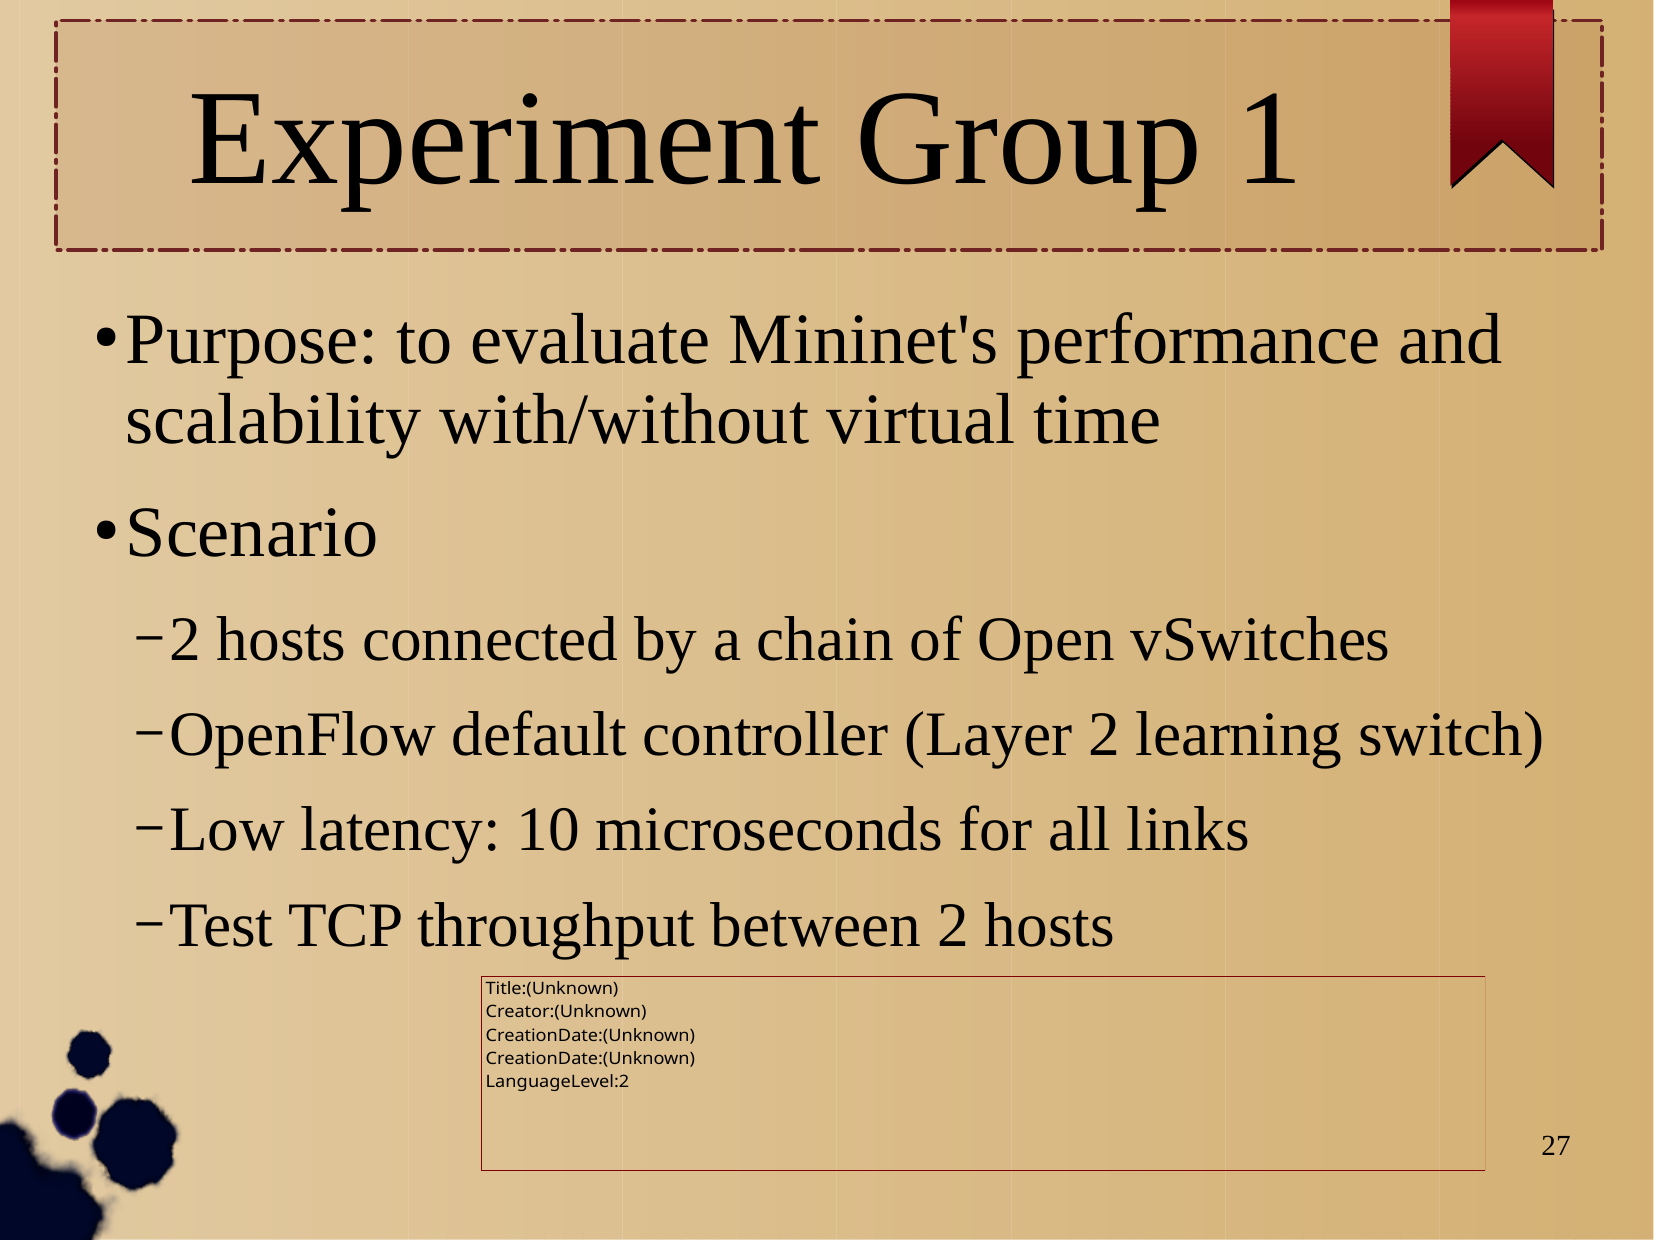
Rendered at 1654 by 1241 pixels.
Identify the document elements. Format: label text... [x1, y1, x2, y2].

list Purpose: to evaluate Mininet's performance and scalability with/without virtual time Scenario 2 hosts connected by a chain of Open vSwitches OpenFlow default controller (Layer 2 learning switch) Low latency: 10 microseconds for all links Test TCP throughput between 2 hosts [82, 299, 1571, 1019]
title Experiment Group 1 [82, 47, 1412, 229]
picture [480, 975, 1486, 1171]
